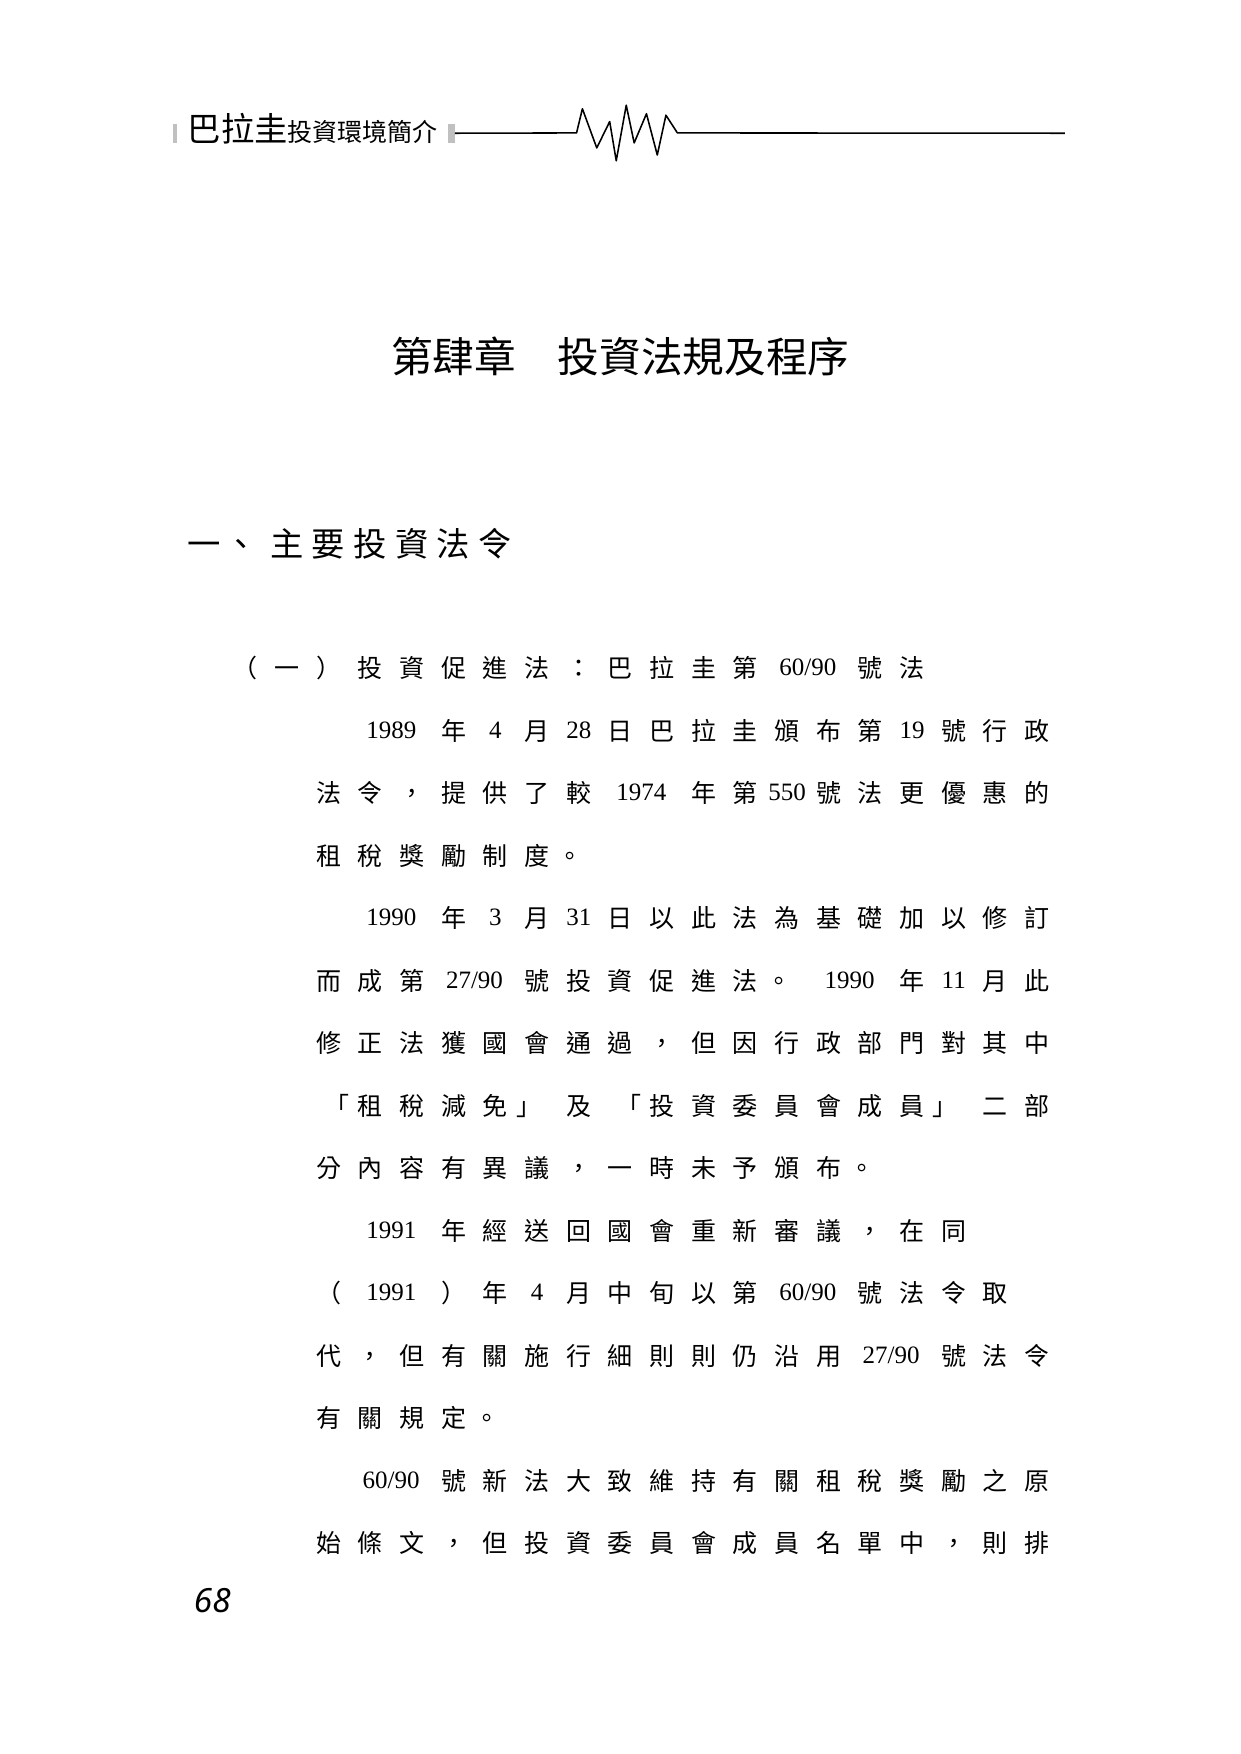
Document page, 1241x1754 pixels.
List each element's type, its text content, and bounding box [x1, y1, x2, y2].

text 1989年4月28日巴拉圭頒布第19號行政法令，提供了較1974年第550號法更優惠的租稅獎勵制度。 [281, 688, 1058, 875]
text 60/90號新法大致維持有關租稅獎勵之原始條文，但投資委員會成員名單中，則排 [281, 1438, 1058, 1563]
text （一）投資促進法：巴拉圭第60/90號法 [207, 625, 1058, 688]
text 第肆章 投資法規及程序 [183, 313, 1058, 375]
text 一、主要投資法令 [183, 500, 1058, 563]
text 1990年3月31日以此法為基礎加以修訂而成第27/90號投資促進法。1990年11月此修正法獲國會通過，但因行政部門對其中「租稅減免」及「投資委員會成員」二部分內容有異議，一時未予頒布。 [281, 875, 1058, 1188]
text 1991年經送回國會重新審議，在同（1991）年4月中旬以第60/90號法令取代，但有關施行細則則仍沿用27/90號法令有關規定。 [281, 1188, 1058, 1438]
